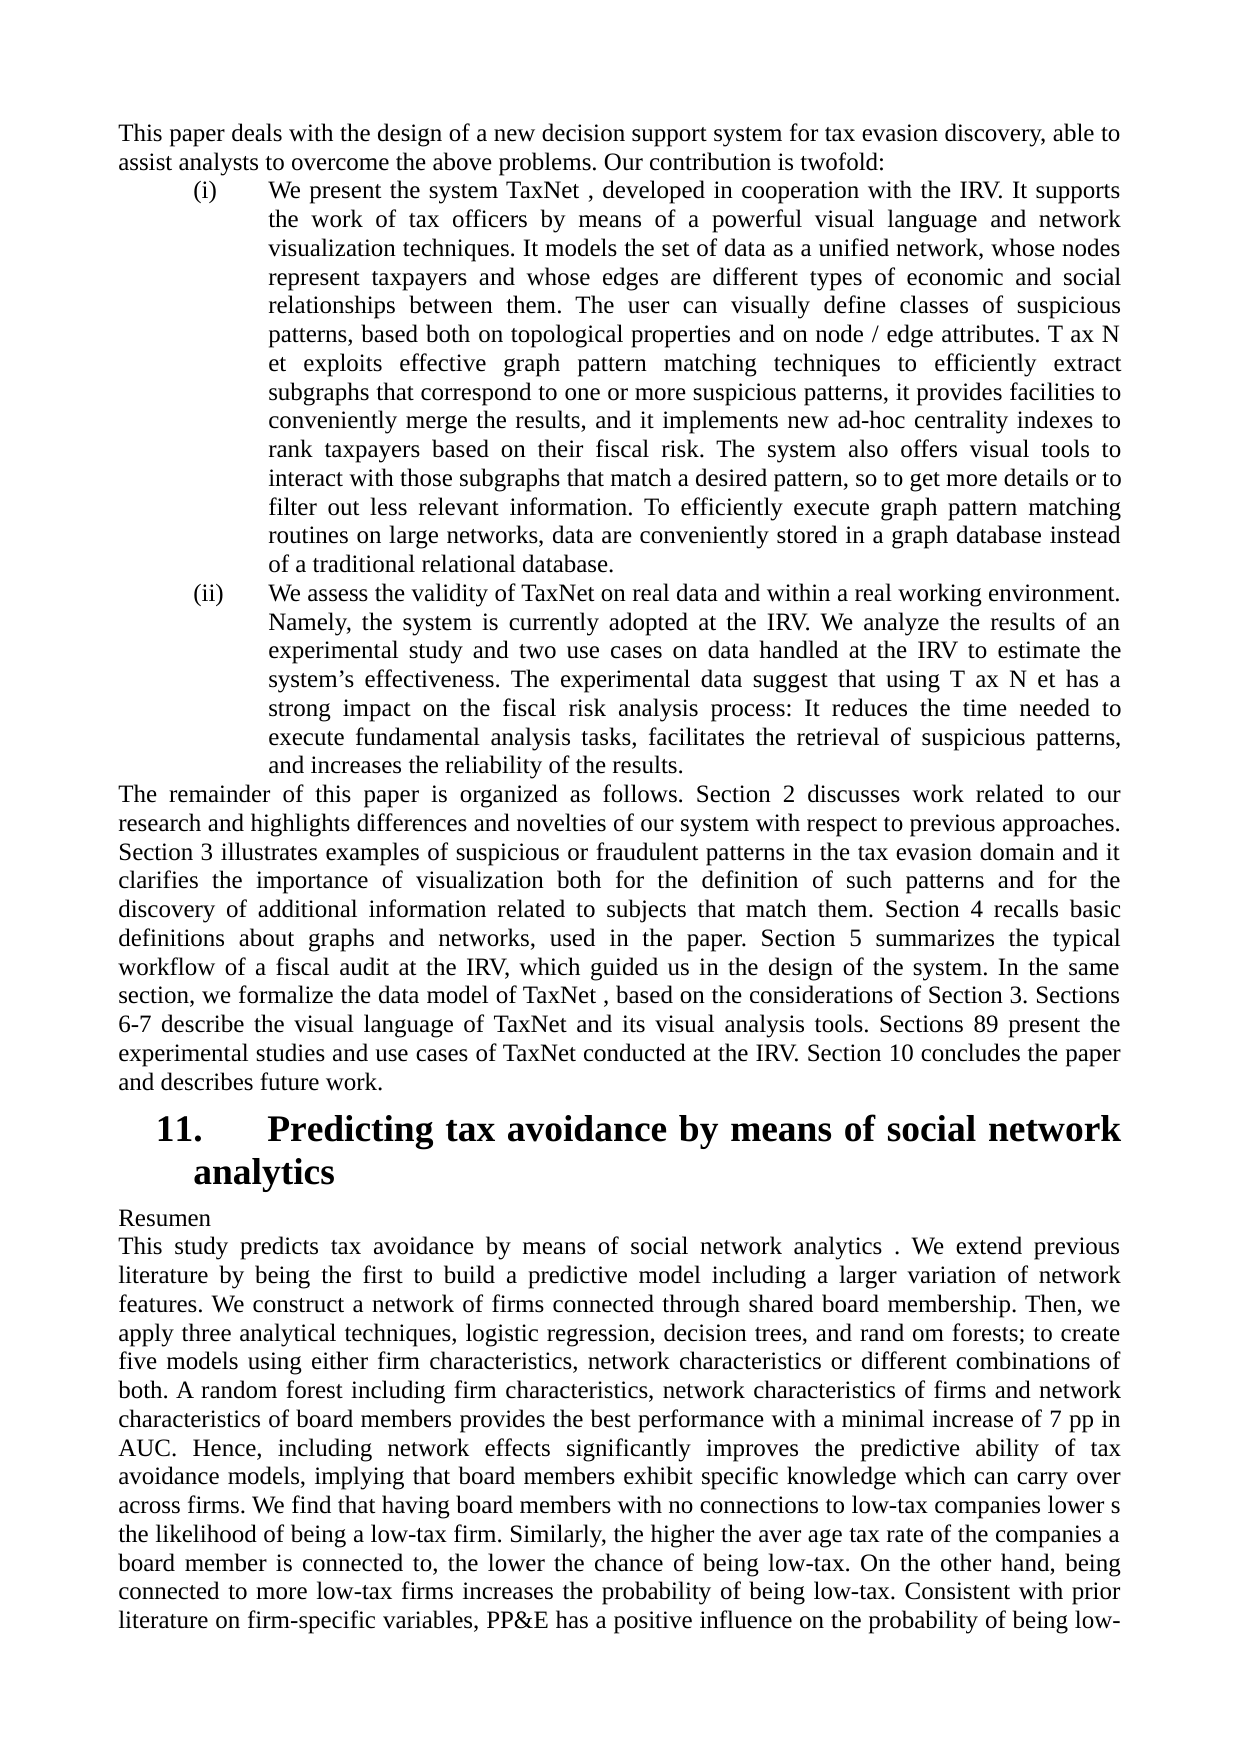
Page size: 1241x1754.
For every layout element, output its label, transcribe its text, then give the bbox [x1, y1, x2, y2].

list Predicting tax avoidance by means of social network analytics [156, 1106, 1122, 1192]
text This study predicts tax avoidance by means of social network analytics . We extend previous literature by being the first to build a predictive model including a larger variation of network features. We construct a network of firms connected through shared board membership. Then, we apply three analytical techniques, logistic regression, decision trees, and rand om forests; to create five models using either firm characteristics, network characteristics or different combinations of both. A random forest including firm characteristics, network characteristics of firms and network characteristics of board members provides the best performance with a minimal increase of 7 pp in AUC. Hence, including network effects significantly improves the predictive ability of tax avoidance models, implying that board members exhibit specific knowledge which can carry over across firms. We find that having board members with no connections to low-tax companies lower s the likelihood of being a low-tax firm. Similarly, the higher the aver age tax rate of the companies a board member is connected to, the lower the chance of being low-tax. On the other hand, being connected to more low-tax firms increases the probability of being low-tax. Consistent with prior literature on firm-specific variables, PP&E has a positive influence on the probability of being low- [118, 1231, 1122, 1634]
text Resumen [118, 1203, 1122, 1231]
list We assess the validity of TaxNet on real data and within a real working environment. Namely, the system is currently adopted at the IRV. We analyze the results of an experimental study and two use cases on data handled at the IRV to estimate the system’s effectiveness. The experimental data suggest that using T ax N et has a strong impact on the fiscal risk analysis process: It reduces the time needed to execute fundamental analysis tasks, facilitates the retrieval of suspicious patterns, and increases the reliability of the results. [193, 578, 1122, 779]
text The remainder of this paper is organized as follows. Section 2 discusses work related to our research and highlights differences and novelties of our system with respect to previous approaches. Section 3 illustrates examples of suspicious or fraudulent patterns in the tax evasion domain and it clarifies the importance of visualization both for the definition of such patterns and for the discovery of additional information related to subjects that match them. Section 4 recalls basic definitions about graphs and networks, used in the paper. Section 5 summarizes the typical workflow of a fiscal audit at the IRV, which guided us in the design of the system. In the same section, we formalize the data model of TaxNet , based on the considerations of Section 3. Sections 6-7 describe the visual language of TaxNet and its visual analysis tools. Sections 89 present the experimental studies and use cases of TaxNet conducted at the IRV. Section 10 concludes the paper and describes future work. [118, 779, 1122, 1096]
text This paper deals with the design of a new decision support system for tax evasion discovery, able to assist analysts to overcome the above problems. Our contribution is twofold: [118, 118, 1122, 176]
list We present the system TaxNet , developed in cooperation with the IRV. It supports the work of tax officers by means of a powerful visual language and network visualization techniques. It models the set of data as a unified network, whose nodes represent taxpayers and whose edges are different types of economic and social relationships between them. The user can visually define classes of suspicious patterns, based both on topological properties and on node / edge attributes. T ax N et exploits effective graph pattern matching techniques to efficiently extract subgraphs that correspond to one or more suspicious patterns, it provides facilities to conveniently merge the results, and it implements new ad-hoc centrality indexes to rank taxpayers based on their fiscal risk. The system also offers visual tools to interact with those subgraphs that match a desired pattern, so to get more details or to filter out less relevant information. To efficiently execute graph pattern matching routines on large networks, data are conveniently stored in a graph database instead of a traditional relational database. [193, 176, 1122, 578]
